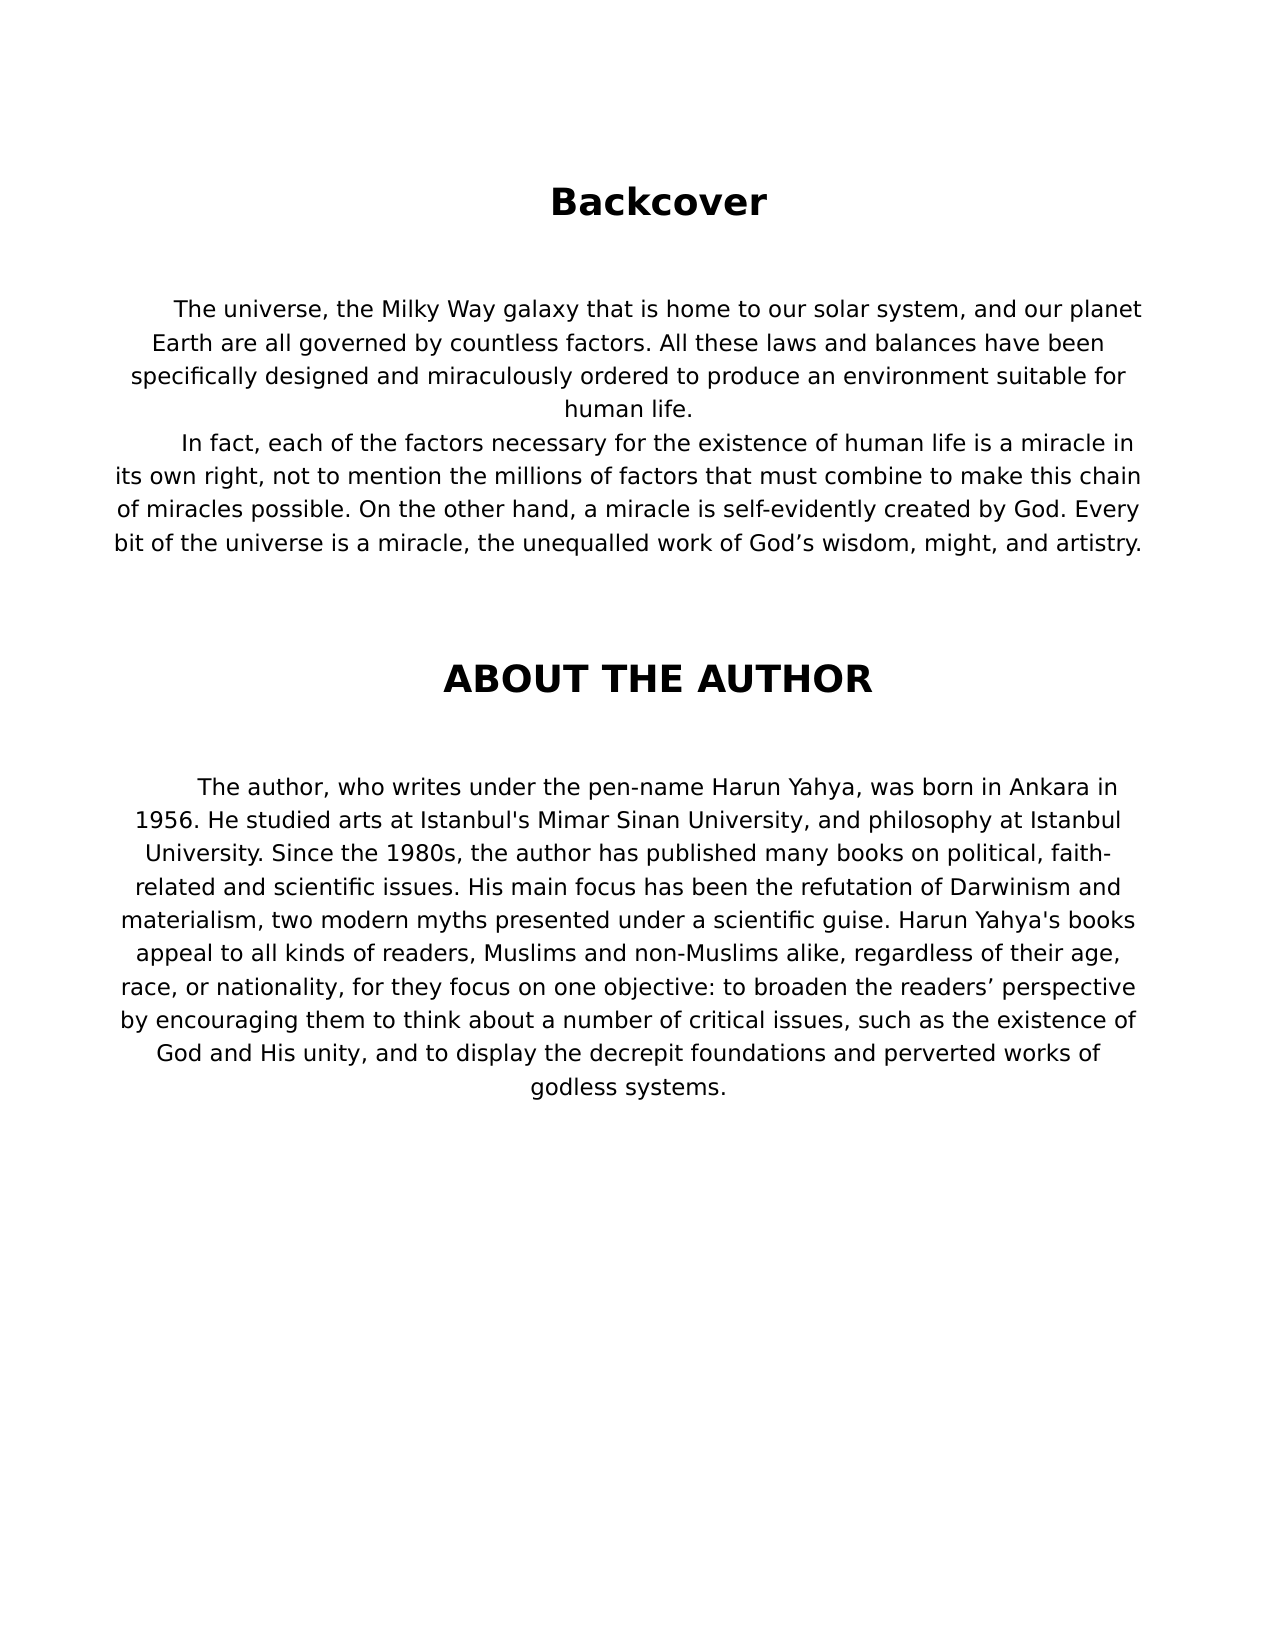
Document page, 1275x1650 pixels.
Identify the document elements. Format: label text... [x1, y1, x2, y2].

text In fact, each of the factors necessary for the existence of human life is a miracle in its own right, not to mention the millions of factors that must combine to make this chain of miracles possible. On the other hand, a miracle is self-evidently created by God. Every bit of the universe is a miracle, the unequalled work of God’s wisdom, might, and artistry. [112, 424, 1145, 558]
text ABOUT THE AUTHOR [112, 658, 1145, 702]
text Backcover [112, 181, 1145, 224]
text The author, who writes under the pen-name Harun Yahya, was born in Ankara in 1956. He studied arts at Istanbul's Mimar Sinan University, and philosophy at Istanbul University. Since the 1980s, the author has published many books on political, faith-related and scientific issues. His main focus has been the refutation of Darwinism and materialism, two modern myths presented under a scientific guise. Harun Yahya's books appeal to all kinds of readers, Muslims and non-Muslims alike, regardless of their age, race, or nationality, for they focus on one objective: to broaden the readers’ perspective by encouraging them to think about a number of critical issues, such as the existence of God and His unity, and to display the decrepit foundations and perverted works of godless systems. [112, 768, 1145, 1102]
text The universe, the Milky Way galaxy that is home to our solar system, and our planet Earth are all governed by countless factors. All these laws and balances have been specifically designed and miraculously ordered to produce an environment suitable for human life. [112, 291, 1145, 424]
